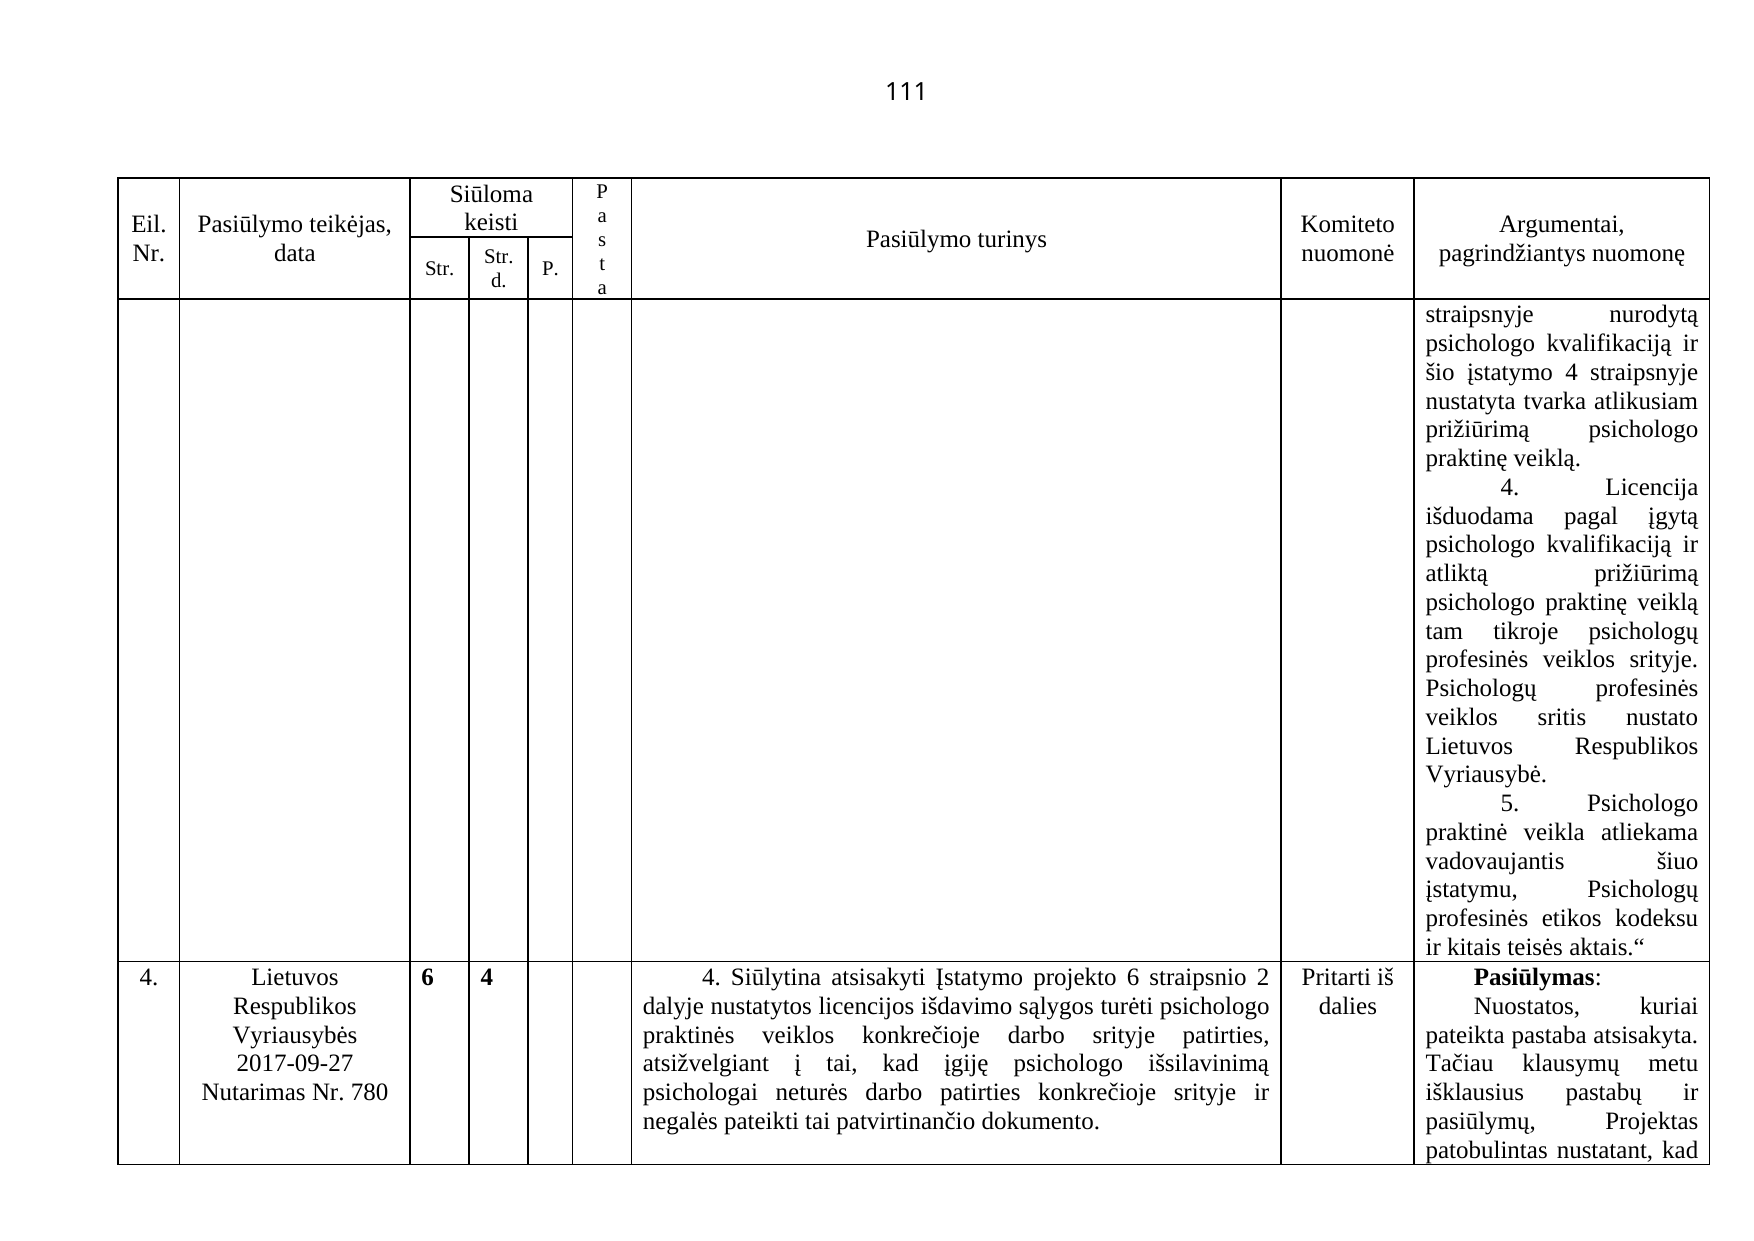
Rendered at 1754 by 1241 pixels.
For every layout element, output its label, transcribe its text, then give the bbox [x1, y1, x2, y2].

table_cell [1282, 300, 1413, 961]
table_cell [529, 300, 572, 961]
table_cell [573, 962, 631, 1163]
table_cell Pritarti iš dalies [1282, 962, 1413, 1163]
table_header Pastabos [573, 179, 631, 298]
table_cell Pasiūlymas: Nuostatos, kuriai pateikta pastaba atsisakyta. Tačiau klausymų metu išklausius pastabų ir pasiūlymų, Projektas patobulintas nustatant, kad [1415, 962, 1709, 1163]
table_cell [470, 300, 527, 961]
table_header Eil. Nr. [119, 179, 179, 298]
table_cell P. [529, 238, 572, 298]
table_cell straipsnyje nurodytą psichologo kvalifikaciją ir šio įstatymo 4 straipsnyje nustatyta tvarka atlikusiam prižiūrimą psichologo praktinę veiklą. 4. Licencija išduodama pagal įgytą psichologo kvalifikaciją ir atliktą prižiūrimą psichologo praktinę veiklą tam tikroje psichologų profesinės veiklos srityje. Psichologų profesinės veiklos sritis nustato Lietuvos Respublikos Vyriausybė. 5. Psichologo praktinė veikla atliekama vadovaujantis šiuo įstatymu, Psichologų profesinės etikos kodeksu ir kitais teisės aktais.“ [1415, 300, 1709, 961]
table_header Komiteto nuomonė [1282, 179, 1413, 298]
table_cell [632, 300, 1280, 961]
table_cell 4. [119, 962, 179, 1163]
table_cell 4 [470, 962, 527, 1163]
table_header Pasiūlymo turinys [632, 179, 1280, 298]
table_cell Lietuvos Respublikos Vyriausybės 2017-09-27 Nutarimas Nr. 780 [180, 962, 409, 1163]
table_header Argumentai, pagrindžiantys nuomonę [1415, 179, 1709, 298]
table_cell [119, 300, 179, 961]
table_header Siūloma keisti [411, 179, 572, 236]
table_cell 6 [411, 962, 468, 1163]
table_cell Str. [411, 238, 468, 298]
table_header Pasiūlymo teikėjas, data [180, 179, 409, 298]
table_cell [529, 962, 572, 1163]
table_cell [573, 300, 631, 961]
table_cell Str. d. [470, 238, 527, 298]
table_cell [180, 300, 409, 961]
table_cell 4. Siūlytina atsisakyti Įstatymo projekto 6 straipsnio 2 dalyje nustatytos licencijos išdavimo sąlygos turėti psichologo praktinės veiklos konkrečioje darbo srityje patirties, atsižvelgiant į tai, kad įgiję psichologo išsilavinimą psichologai neturės darbo patirties konkrečioje srityje ir negalės pateikti tai patvirtinančio dokumento. [632, 962, 1280, 1163]
table_cell [411, 300, 468, 961]
